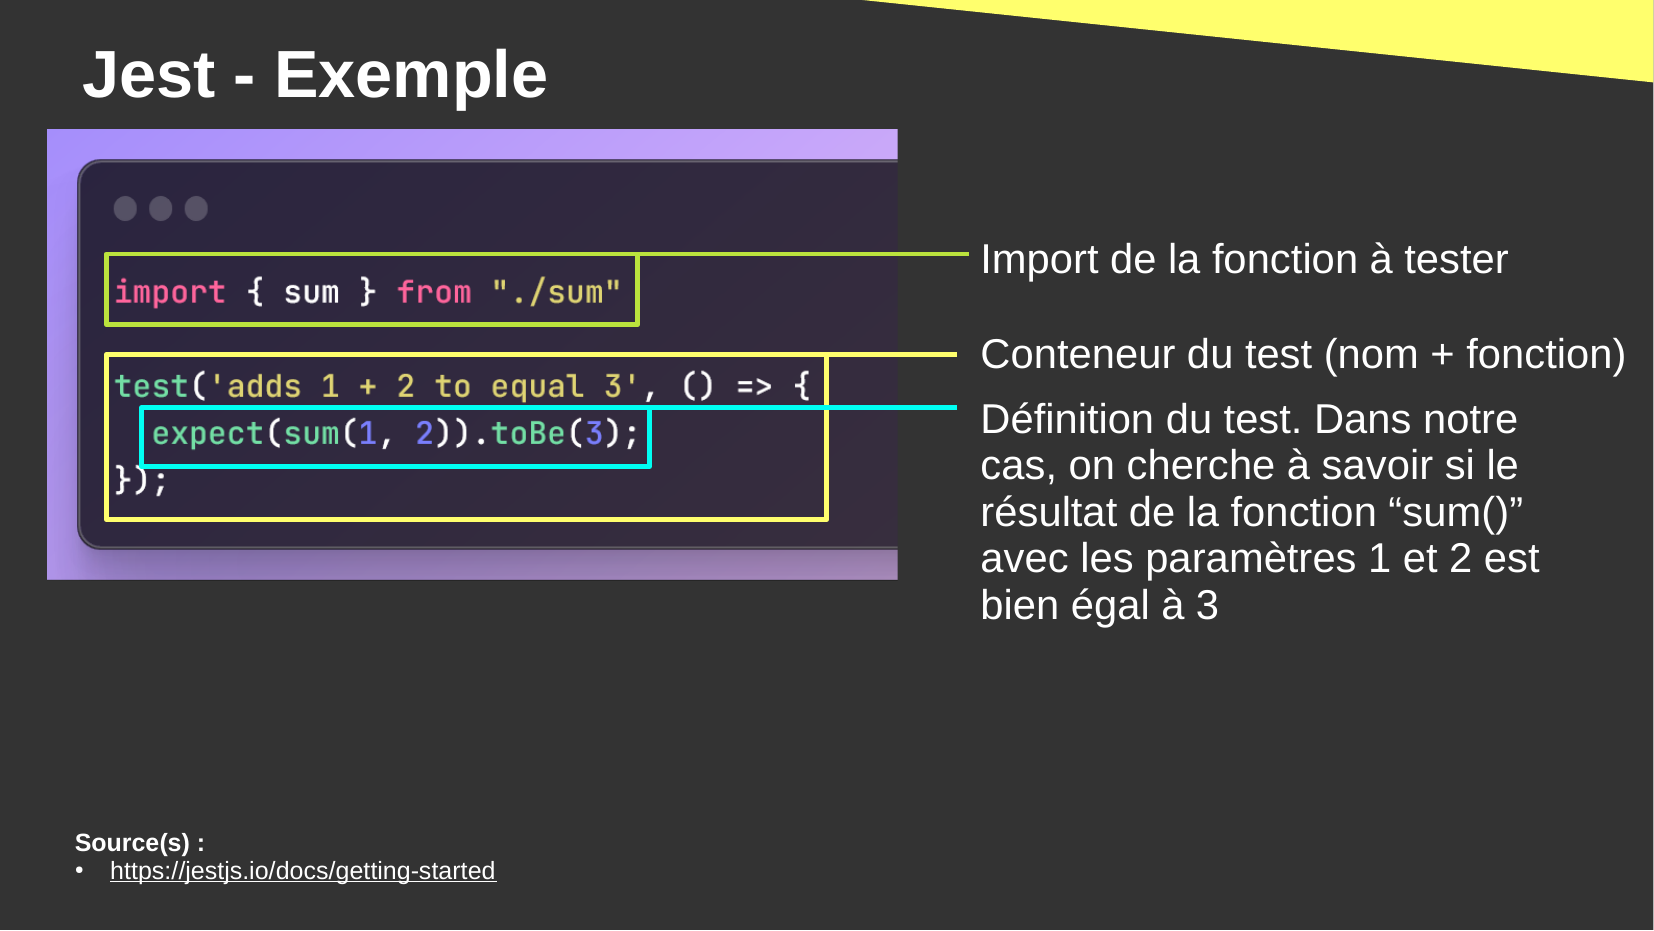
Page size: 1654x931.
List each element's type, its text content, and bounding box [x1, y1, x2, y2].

picture [144, 410, 647, 464]
title Jest - Exemple [82, 37, 799, 114]
picture [47, 129, 898, 581]
list Import de la fonction à tester [980, 236, 1571, 296]
picture [109, 357, 824, 517]
text_box Source(s) : https://jestjs.io/docs/getting-started [60, 821, 1546, 906]
text_box [862, 0, 1654, 83]
list Définition du test. Dans notre cas, on cherche à savoir si le résultat de la fonction “sum()” avec les paramètres 1 et 2 est bien égal à 3 [980, 395, 1571, 455]
picture [829, 357, 898, 405]
list Conteneur du test (nom + fonction) [980, 330, 1630, 390]
picture [109, 256, 635, 322]
